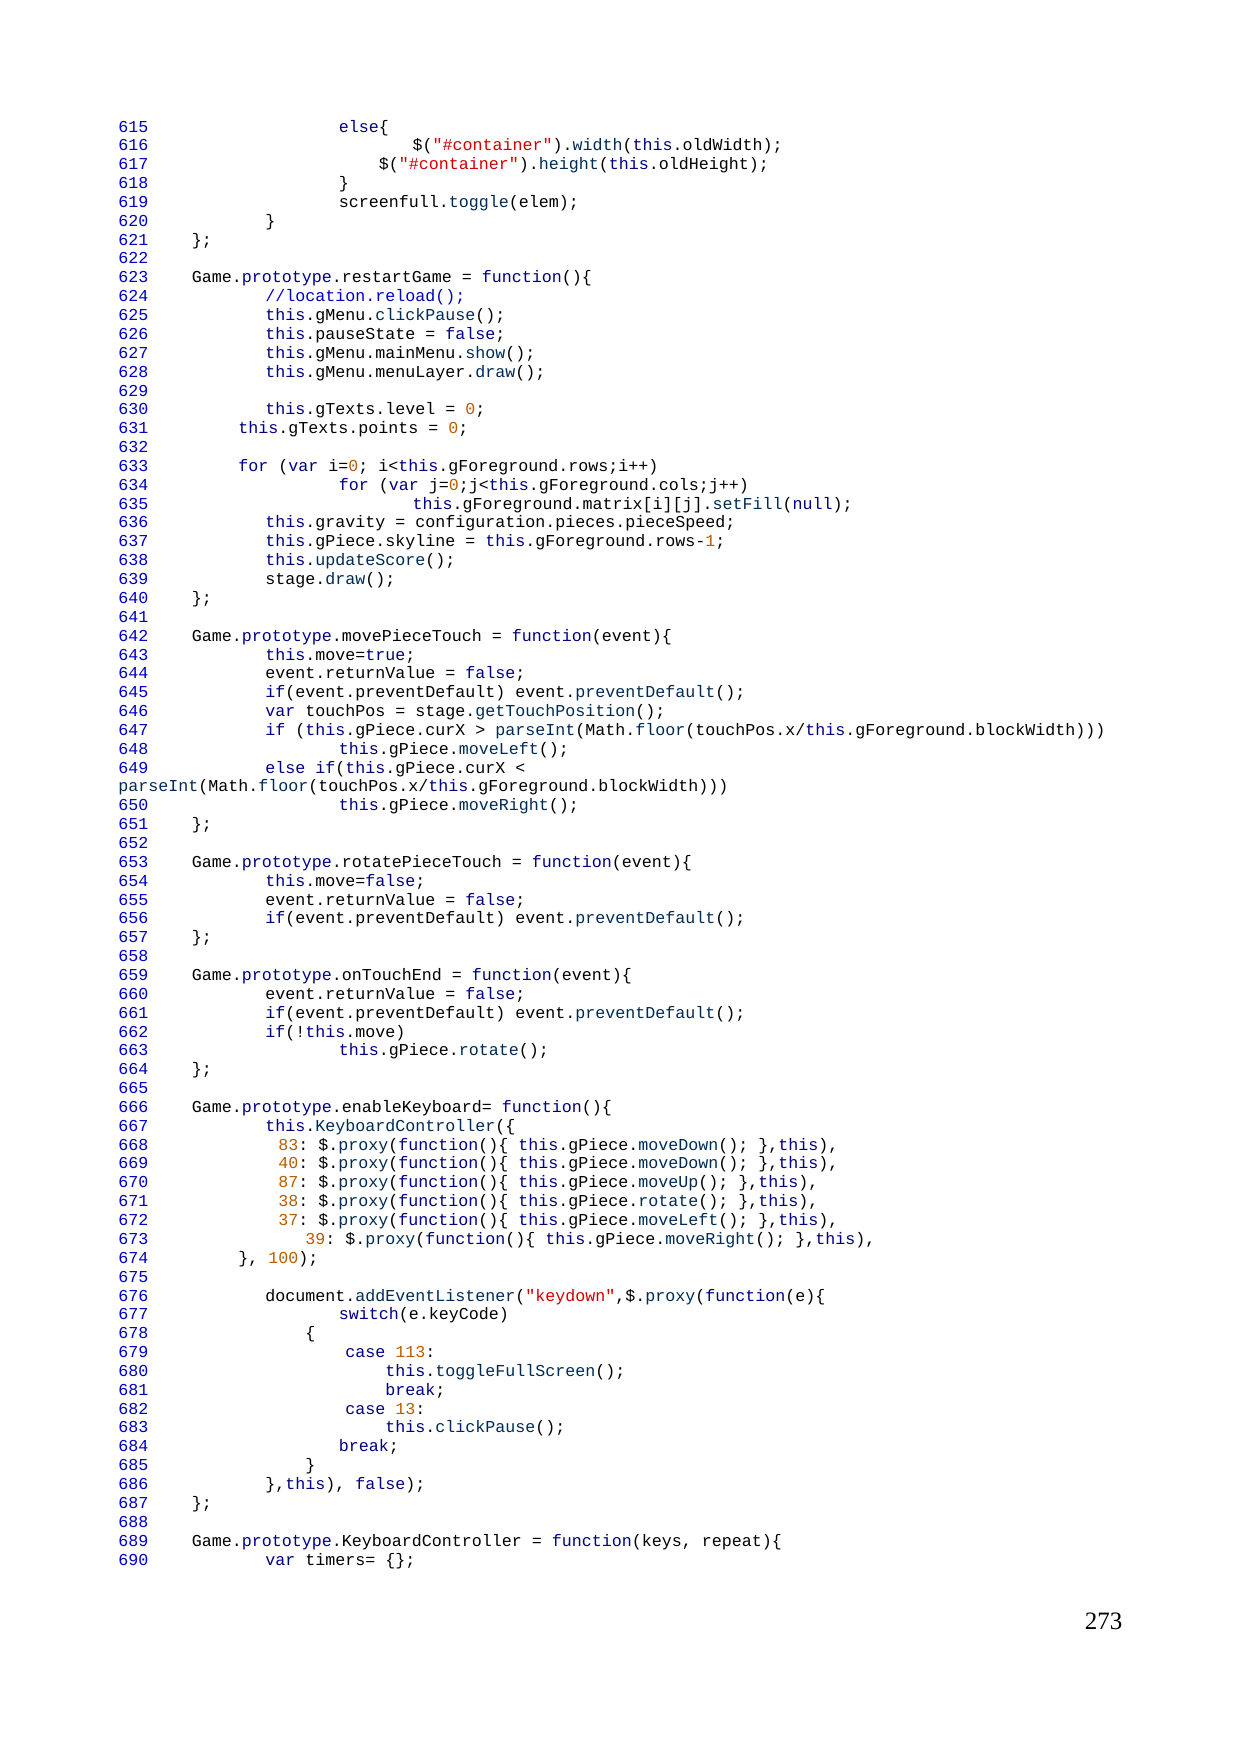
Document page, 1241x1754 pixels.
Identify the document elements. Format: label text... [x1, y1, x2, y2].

text 652 [118, 834, 1122, 853]
text 660 event.returnValue = false; [118, 985, 1122, 1004]
text 621 }; [118, 231, 1122, 250]
text 682 case 13: [118, 1400, 1122, 1419]
text 637 this.gPiece.skyline = this.gForeground.rows-1; [118, 533, 1122, 552]
text 671 38: $.proxy(function(){ this.gPiece.rotate(); },this), [118, 1193, 1122, 1212]
text 664 }; [118, 1061, 1122, 1080]
text 616 $("#container").width(this.oldWidth); [118, 137, 1122, 156]
text 625 this.gMenu.clickPause(); [118, 307, 1122, 326]
text 678 { [118, 1325, 1122, 1344]
text 623 Game.prototype.restartGame = function(){ [118, 269, 1122, 288]
text 674 }, 100); [118, 1249, 1122, 1268]
text 644 event.returnValue = false; [118, 665, 1122, 684]
text 645 if(event.preventDefault) event.preventDefault(); [118, 684, 1122, 703]
text 624 //location.reload(); [118, 288, 1122, 307]
text 676 document.addEventListener("keydown",$.proxy(function(e){ [118, 1287, 1122, 1306]
text 679 case 113: [118, 1344, 1122, 1362]
text 642 Game.prototype.movePieceTouch = function(event){ [118, 627, 1122, 646]
text 677 switch(e.keyCode) [118, 1306, 1122, 1325]
text 648 this.gPiece.moveLeft(); [118, 740, 1122, 759]
text 647 if (this.gPiece.curX > parseInt(Math.floor(touchPos.x/this.gForeground.blockWidth))) [118, 721, 1122, 740]
text 653 Game.prototype.rotatePieceTouch = function(event){ [118, 853, 1122, 872]
text 661 if(event.preventDefault) event.preventDefault(); [118, 1004, 1122, 1023]
text 632 [118, 439, 1122, 457]
text 684 break; [118, 1438, 1122, 1457]
text 680 this.toggleFullScreen(); [118, 1362, 1122, 1381]
text 649 else if(this.gPiece.curX < parseInt(Math.floor(touchPos.x/this.gForeground.blockWidth))) [118, 759, 1122, 797]
text 669 40: $.proxy(function(){ this.gPiece.moveDown(); },this), [118, 1155, 1122, 1174]
text 619 screenfull.toggle(elem); [118, 193, 1122, 212]
text 683 this.clickPause(); [118, 1419, 1122, 1438]
text 635 this.gForeground.matrix[i][j].setFill(null); [118, 495, 1122, 514]
text 687 }; [118, 1494, 1122, 1513]
text 629 [118, 382, 1122, 401]
text 667 this.KeyboardController({ [118, 1117, 1122, 1136]
text 617 $("#container").height(this.oldHeight); [118, 156, 1122, 175]
text 620 } [118, 212, 1122, 231]
text 626 this.pauseState = false; [118, 326, 1122, 344]
text 686 },this), false); [118, 1476, 1122, 1494]
text 659 Game.prototype.onTouchEnd = function(event){ [118, 967, 1122, 985]
text 622 [118, 250, 1122, 269]
text 646 var touchPos = stage.getTouchPosition(); [118, 703, 1122, 721]
text 634 for (var j=0;j<this.gForeground.cols;j++) [118, 476, 1122, 495]
text 672 37: $.proxy(function(){ this.gPiece.moveLeft(); },this), [118, 1212, 1122, 1231]
text 666 Game.prototype.enableKeyboard= function(){ [118, 1098, 1122, 1117]
text 628 this.gMenu.menuLayer.draw(); [118, 363, 1122, 382]
text 681 break; [118, 1381, 1122, 1400]
text 688 [118, 1513, 1122, 1532]
text 658 [118, 948, 1122, 967]
text 689 Game.prototype.KeyboardController = function(keys, repeat){ [118, 1532, 1122, 1551]
text 656 if(event.preventDefault) event.preventDefault(); [118, 910, 1122, 929]
text 685 } [118, 1457, 1122, 1476]
text 662 if(!this.move) [118, 1023, 1122, 1042]
text 639 stage.draw(); [118, 571, 1122, 589]
text 655 event.returnValue = false; [118, 891, 1122, 910]
text 627 this.gMenu.mainMenu.show(); [118, 344, 1122, 363]
text 650 this.gPiece.moveRight(); [118, 797, 1122, 816]
text 633 for (var i=0; i<this.gForeground.rows;i++) [118, 457, 1122, 476]
text 673 39: $.proxy(function(){ this.gPiece.moveRight(); },this), [118, 1231, 1122, 1249]
text 638 this.updateScore(); [118, 552, 1122, 571]
text 651 }; [118, 816, 1122, 834]
text 631 this.gTexts.points = 0; [118, 420, 1122, 439]
text 643 this.move=true; [118, 646, 1122, 665]
text 654 this.move=false; [118, 872, 1122, 891]
text 618 } [118, 175, 1122, 193]
text 675 [118, 1268, 1122, 1287]
text 630 this.gTexts.level = 0; [118, 401, 1122, 420]
text 636 this.gravity = configuration.pieces.pieceSpeed; [118, 514, 1122, 533]
text 670 87: $.proxy(function(){ this.gPiece.moveUp(); },this), [118, 1174, 1122, 1193]
text 657 }; [118, 929, 1122, 948]
text 615 else{ [118, 118, 1122, 137]
text 641 [118, 608, 1122, 627]
text 668 83: $.proxy(function(){ this.gPiece.moveDown(); },this), [118, 1136, 1122, 1155]
text 690 var timers= {}; [118, 1551, 1122, 1570]
text 663 this.gPiece.rotate(); [118, 1042, 1122, 1061]
text 640 }; [118, 589, 1122, 608]
text 665 [118, 1080, 1122, 1098]
